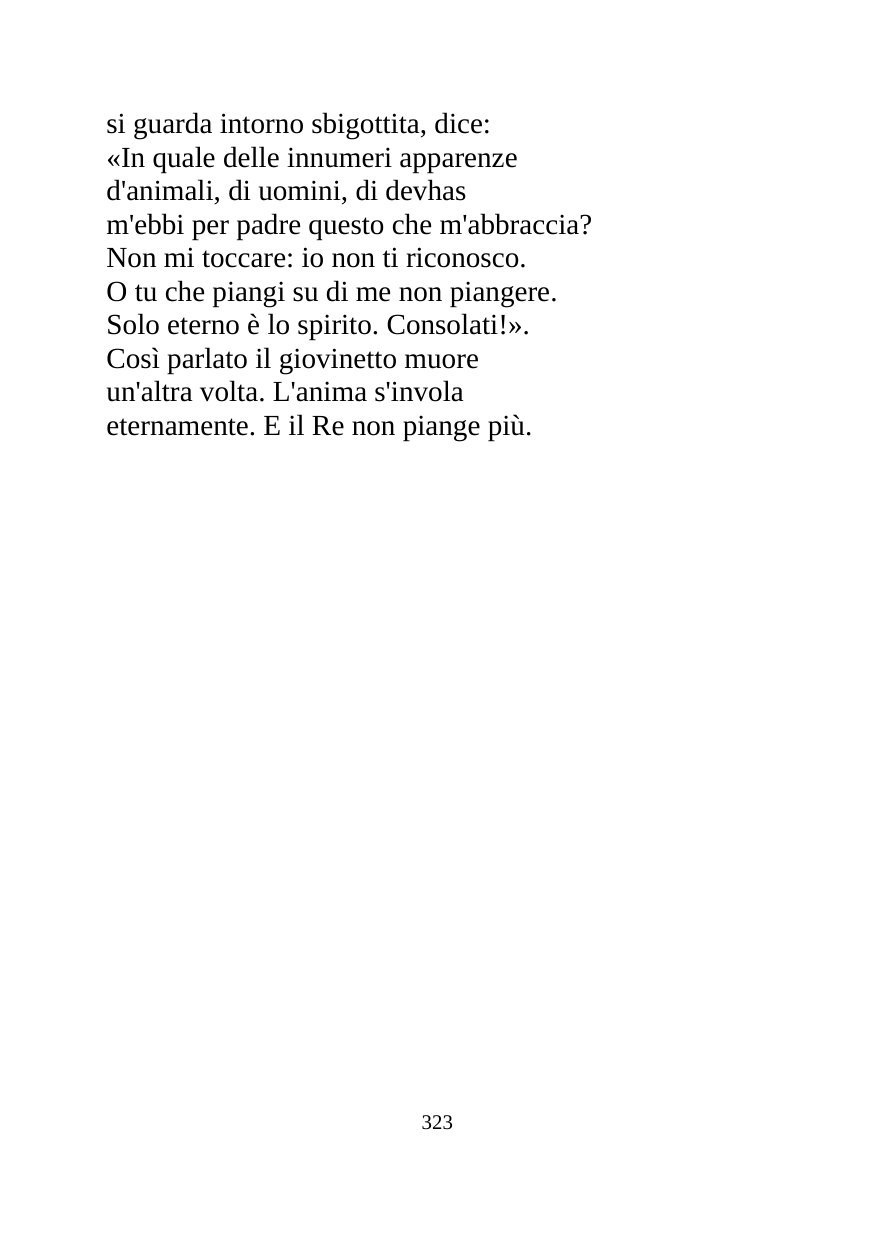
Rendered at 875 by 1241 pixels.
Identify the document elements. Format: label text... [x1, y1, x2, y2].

text Solo eterno è lo spirito. Consolati!». [106, 307, 768, 341]
text Non mi toccare: io non ti riconosco. [106, 240, 768, 274]
text si guarda intorno sbigottita, dice: [106, 106, 768, 140]
text Così parlato il giovinetto muore [106, 341, 768, 374]
text d'animali, di uomini, di devhas [106, 173, 768, 207]
text m'ebbi per padre questo che m'abbraccia? [106, 207, 768, 240]
text eternamente. E il Re non piange più. [106, 408, 768, 442]
text un'altra volta. L'anima s'invola [106, 374, 768, 408]
text O tu che piangi su di me non piangere. [106, 274, 768, 307]
text «In quale delle innumeri apparenze [106, 140, 768, 173]
